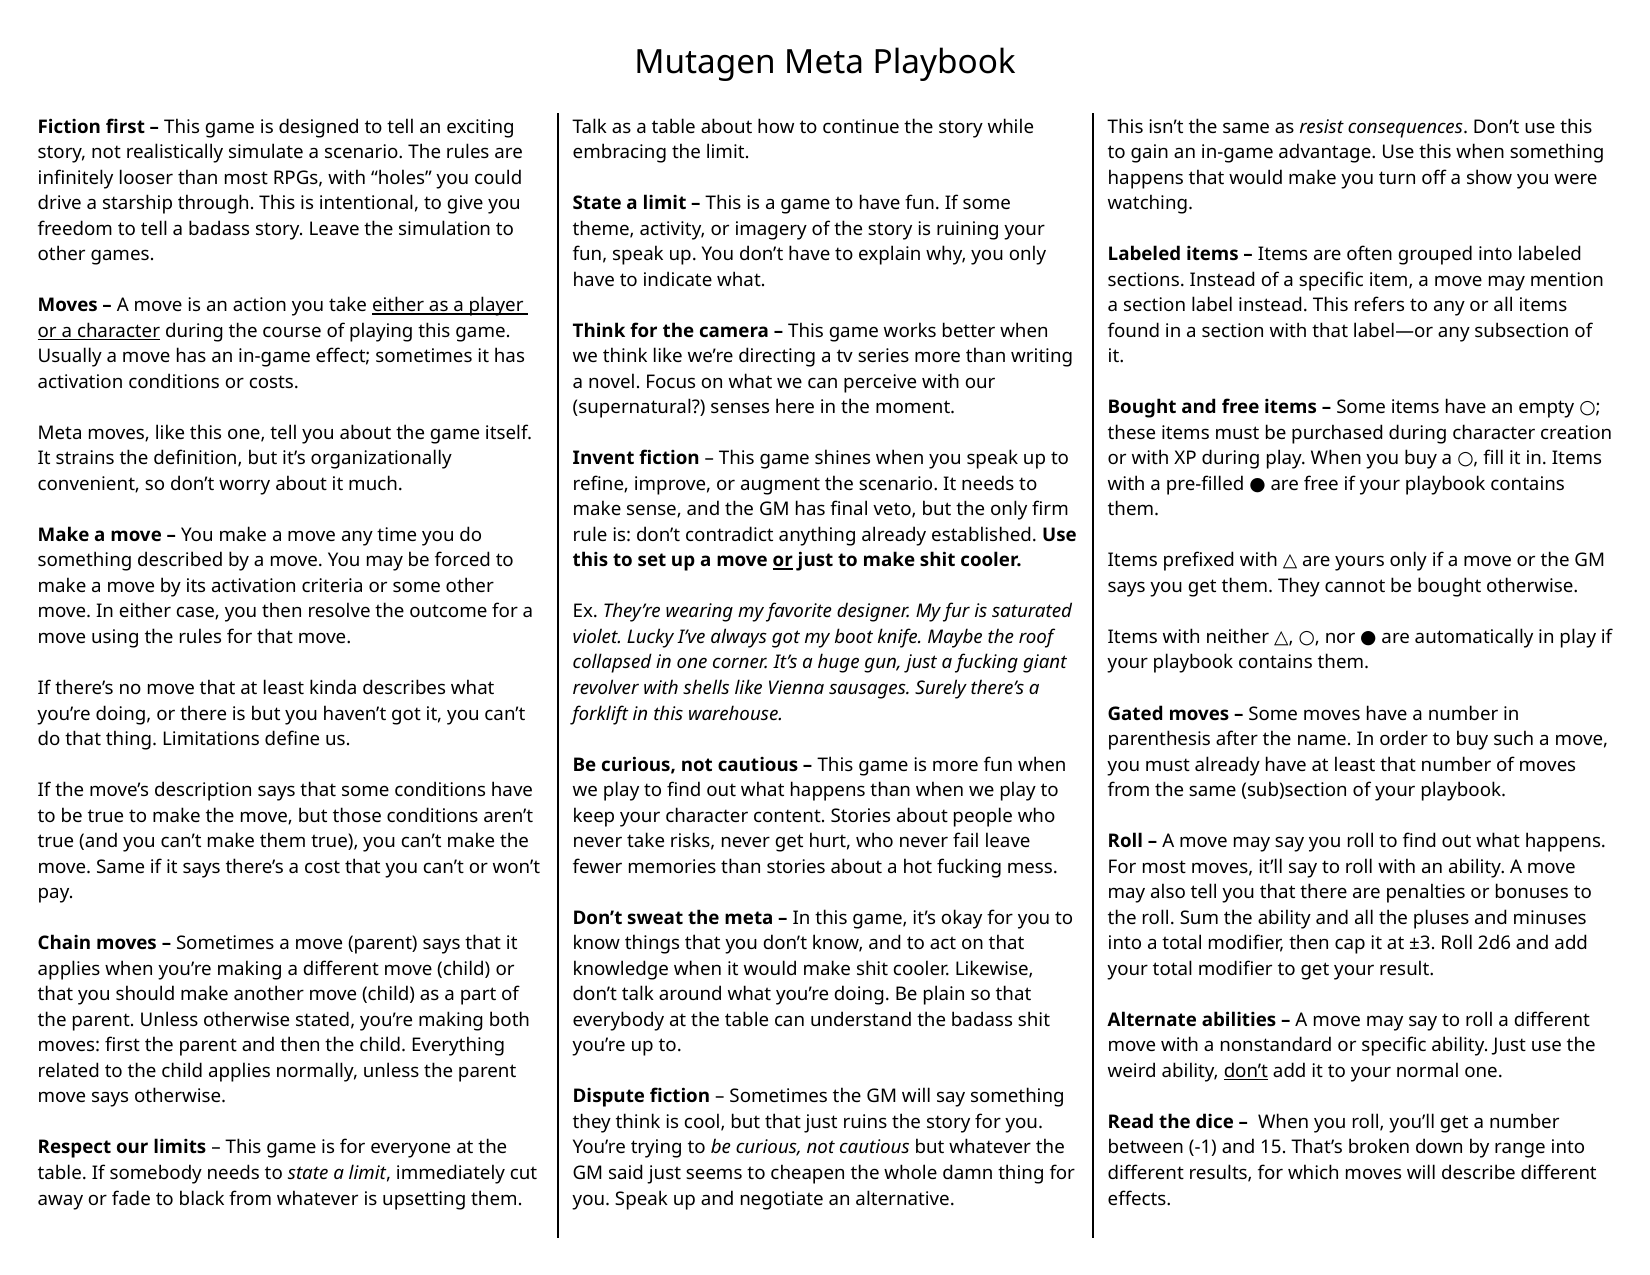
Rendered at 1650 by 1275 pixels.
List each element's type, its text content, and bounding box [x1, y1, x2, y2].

subtitle Ex. They’re wearing my favorite designer. My fur is saturated violet. Lucky I’ve always got my boot knife. Maybe the roof collapsed in one corner. It’s a huge gun, just a fucking giant revolver with shells like Vienna sausages. Surely there’s a forklift in this warehouse. [572, 598, 1077, 725]
text Meta moves, like this one, tell you about the game itself. It strains the definition, but it’s organizationally convenient, so don’t worry about it much. [37, 419, 542, 496]
subtitle Be curious, not cautious – This game is more fun when we play to find out what happens than when we play to keep your character content. Stories about people who never take risks, never get hurt, who never fail leave fewer memories than stories about a hot fucking mess. [572, 751, 1077, 878]
text Read the dice – When you roll, you’ll get a number between (-1) and 15. That’s broken down by range into different results, for which moves will describe different effects. [1107, 1108, 1612, 1210]
subtitle This isn’t the same as resist consequences. Don’t use this to gain an in-game advantage. Use this when something happens that would make you turn off a show you were watching. [1107, 113, 1612, 215]
subtitle State a limit – This is a game to have fun. If some theme, activity, or imagery of the story is ruining your fun, speak up. You don’t have to explain why, you only have to indicate what. [572, 189, 1077, 292]
text If the move’s description says that some conditions have to be true to make the move, but those conditions aren’t true (and you can’t make them true), you can’t make the move. Same if it says there’s a cost that you can’t or won’t pay. [37, 776, 542, 904]
text Alternate abilities – A move may say to roll a different move with a nonstandard or specific ability. Just use the weird ability, don’t add it to your normal one. [1107, 1006, 1612, 1083]
text Moves – A move is an action you take either as a player or a character during the course of playing this game. Usually a move has an in-game effect; sometimes it has activation conditions or costs. [37, 292, 542, 394]
subtitle Dispute fiction – Sometimes the GM will say something they think is cool, but that just ruins the story for you. You’re trying to be curious, not cautious but whatever the GM said just seems to cheapen the whole damn thing for you. Speak up and negotiate an alternative. [572, 1083, 1077, 1210]
text Labeled items – Items are often grouped into labeled sections. Instead of a specific item, a move may mention a section label instead. This refers to any or all items found in a section with that label—or any subsection of it. [1107, 241, 1612, 368]
subtitle Don’t sweat the meta – In this game, it’s okay for you to know things that you don’t know, and to act on that knowledge when it would make shit cooler. Likewise, don’t talk around what you’re doing. Be plain so that everybody at the table can understand the badass shit you’re up to. [572, 904, 1077, 1057]
text Make a move – You make a move any time you do something described by a move. You may be forced to make a move by its activation criteria or some other move. In either case, you then resolve the outcome for a move using the rules for that move. [37, 521, 542, 649]
subtitle Respect our limits – This game is for everyone at the table. If somebody needs to state a limit, immediately cut away or fade to black from whatever is upsetting them. [37, 1134, 542, 1210]
text Gated moves – Some moves have a number in parenthesis after the name. In order to buy such a move, you must already have at least that number of moves from the same (sub)section of your playbook. [1107, 700, 1612, 802]
text If there’s no move that at least kinda describes what you’re doing, or there is but you haven’t got it, you can’t do that thing. Limitations define us. [37, 674, 542, 751]
text Items with neither △, ○, nor ● are automatically in play if your playbook contains them. [1107, 623, 1612, 674]
subtitle Talk as a table about how to continue the story while embracing the limit. [572, 113, 1077, 164]
subtitle Think for the camera – This game works better when we think like we’re directing a tv series more than writing a novel. Focus on what we can perceive with our (supernatural?) senses here in the moment. [572, 317, 1077, 419]
subtitle Invent fiction – This game shines when you speak up to refine, improve, or augment the scenario. It needs to make sense, and the GM has final veto, but the only firm rule is: don’t contradict anything already established. Use this to set up a move or just to make shit cooler. [572, 445, 1077, 572]
text Roll – A move may say you roll to find out what happens. For most moves, it’ll say to roll with an ability. A move may also tell you that there are penalties or bonuses to the roll. Sum the ability and all the pluses and minuses into a total modifier, then cap it at ±3. Roll 2d6 and add your total modifier to get your result. [1107, 827, 1612, 981]
text Fiction first – This game is designed to tell an exciting story, not realistically simulate a scenario. The rules are infinitely looser than most RPGs, with “holes” you could drive a starship through. This is intentional, to give you freedom to tell a badass story. Leave the simulation to other games. [37, 113, 542, 266]
text Bought and free items – Some items have an empty ○; these items must be purchased during character creation or with XP during play. When you buy a ○, fill it in. Items with a pre-filled ● are free if your playbook contains them. [1107, 394, 1612, 521]
text Items prefixed with △ are yours only if a move or the GM says you get them. They cannot be bought otherwise. [1107, 547, 1612, 598]
text Chain moves – Sometimes a move (parent) says that it applies when you’re making a different move (child) or that you should make another move (child) as a part of the parent. Unless otherwise stated, you’re making both moves: first the parent and then the child. Everything related to the child applies normally, unless the parent move says otherwise. [37, 929, 542, 1108]
